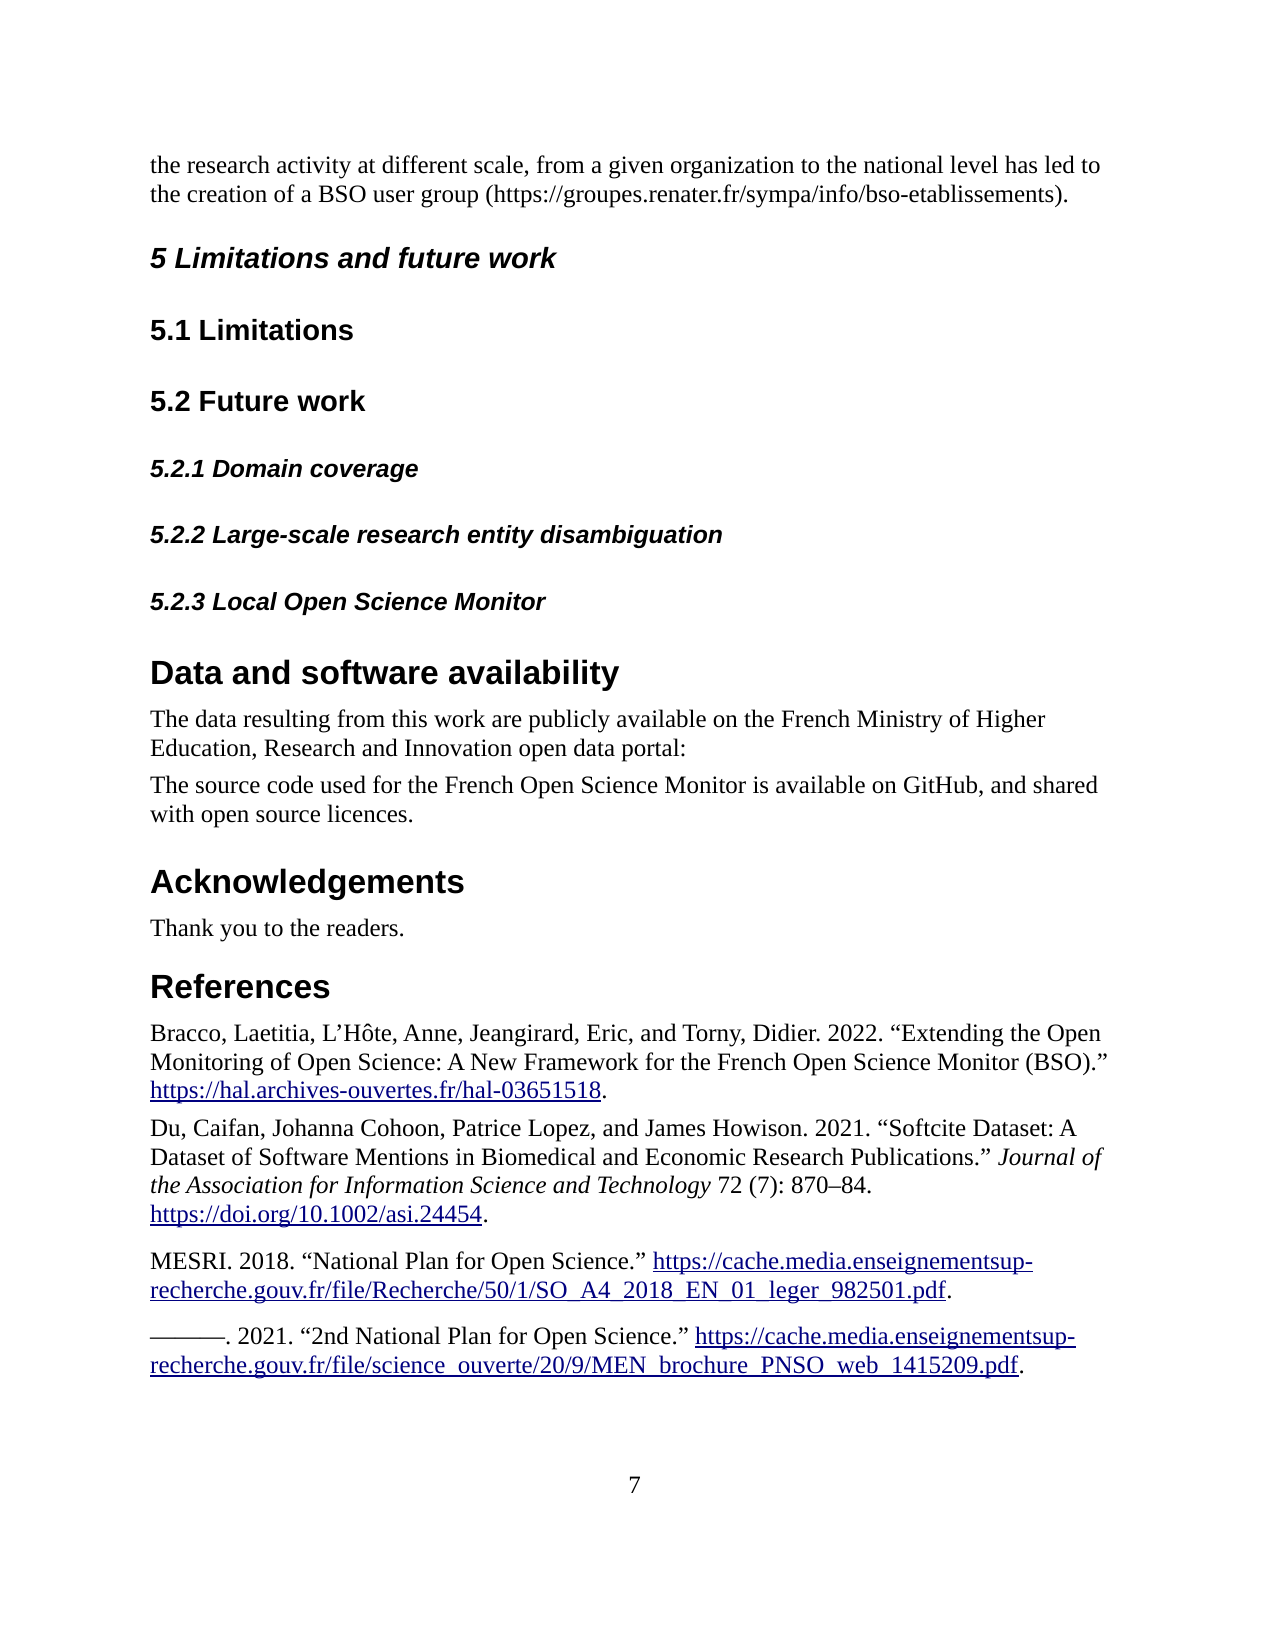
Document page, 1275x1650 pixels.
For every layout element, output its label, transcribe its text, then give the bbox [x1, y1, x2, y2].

subtitle Acknowledgements [150, 862, 1125, 900]
text Bracco, Laetitia, L’Hôte, Anne, Jeangirard, Eric, and Torny, Didier. 2022. “Extending the Open Monitoring of Open Science: A New Framework for the French Open Science Monitor (BSO).” https://hal.archives-ouvertes.fr/hal-03651518. [150, 1018, 1125, 1104]
text the research activity at different scale, from a given organization to the national level has led to the creation of a BSO user group (https://groupes.renater.fr/sympa/info/bso-etablissements). [150, 150, 1125, 207]
subtitle References [150, 967, 1125, 1005]
subtitle 5.2.3 Local Open Science Monitor [150, 587, 1125, 615]
text MESRI. 2018. “National Plan for Open Science.” https://cache.media.enseignementsup-recherche.gouv.fr/file/Recherche/50/1/SO_A4_2018_EN_01_leger_982501.pdf. [150, 1246, 1125, 1303]
subtitle 5.1 Limitations [150, 312, 1125, 346]
text The source code used for the French Open Science Monitor is available on GitHub, and shared with open source licences. [150, 770, 1125, 828]
text ———. 2021. “2nd National Plan for Open Science.” https://cache.media.enseignementsup-recherche.gouv.fr/file/science_ouverte/20/9/MEN_brochure_PNSO_web_1415209.pdf. [150, 1321, 1125, 1379]
subtitle Data and software availability [150, 653, 1125, 691]
text The data resulting from this work are publicly available on the French Ministry of Higher Education, Research and Innovation open data portal: [150, 704, 1125, 761]
subtitle 5 Limitations and future work [150, 241, 1125, 275]
subtitle 5.2.2 Large-scale research entity disambiguation [150, 521, 1125, 549]
text Thank you to the readers. [150, 913, 1125, 942]
subtitle 5.2 Future work [150, 383, 1125, 417]
subtitle 5.2.1 Domain coverage [150, 454, 1125, 483]
text Du, Caifan, Johanna Cohoon, Patrice Lopez, and James Howison. 2021. “Softcite Dataset: A Dataset of Software Mentions in Biomedical and Economic Research Publications.” Journal of the Association for Information Science and Technology 72 (7): 870–84. https://doi.org/10.1002/asi.24454. [150, 1113, 1125, 1228]
